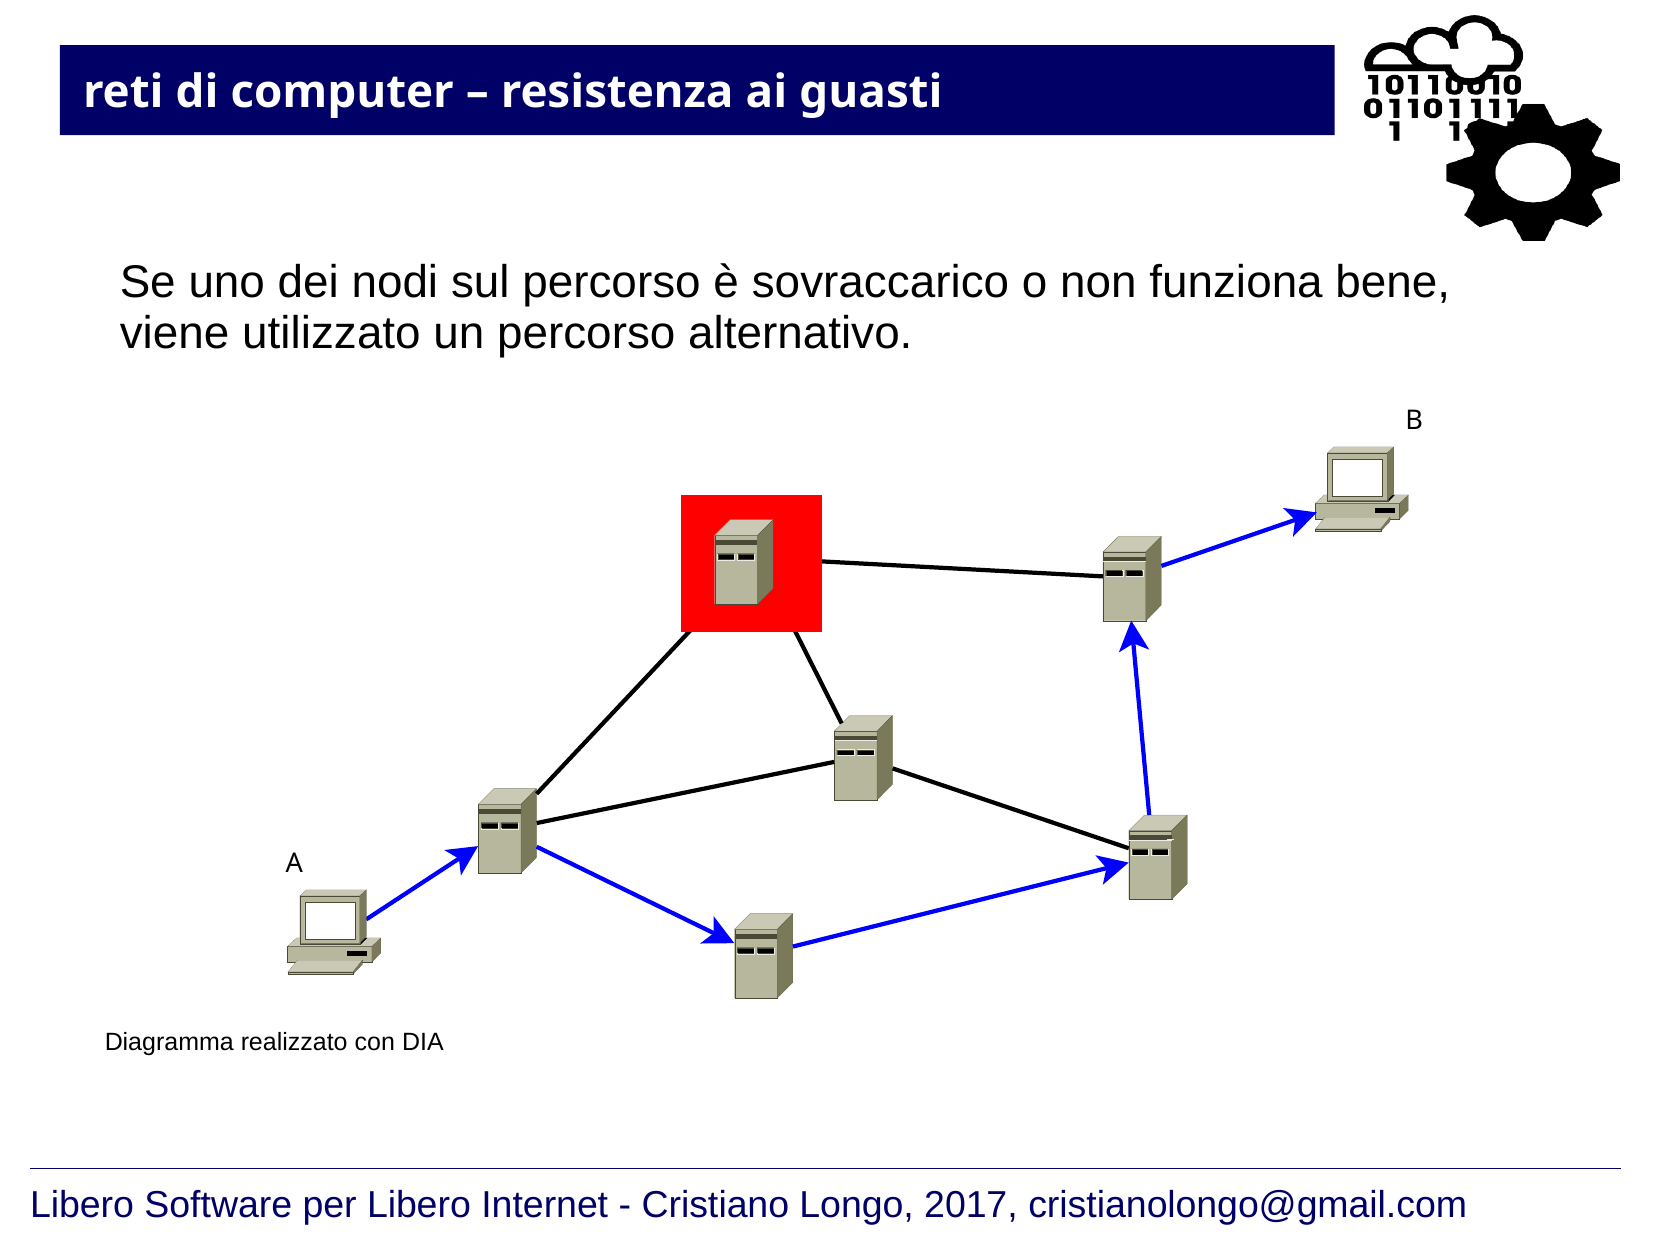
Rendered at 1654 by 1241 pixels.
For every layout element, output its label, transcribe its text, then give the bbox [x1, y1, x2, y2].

list reti di computer – resistenza ai guasti [59, 45, 1335, 136]
text_box Se uno dei nodi sul percorso è sovraccarico o non funziona bene, viene utilizzato un percorso alternativo. [105, 248, 1653, 367]
text_box Libero Software per Libero Internet - Cristiano Longo, 2017, cristianolongo@gmail.com [15, 1168, 1653, 1241]
picture [1364, 15, 1620, 241]
picture [285, 385, 1426, 1019]
text_box Diagramma realizzato con DIA [90, 1020, 1653, 1087]
